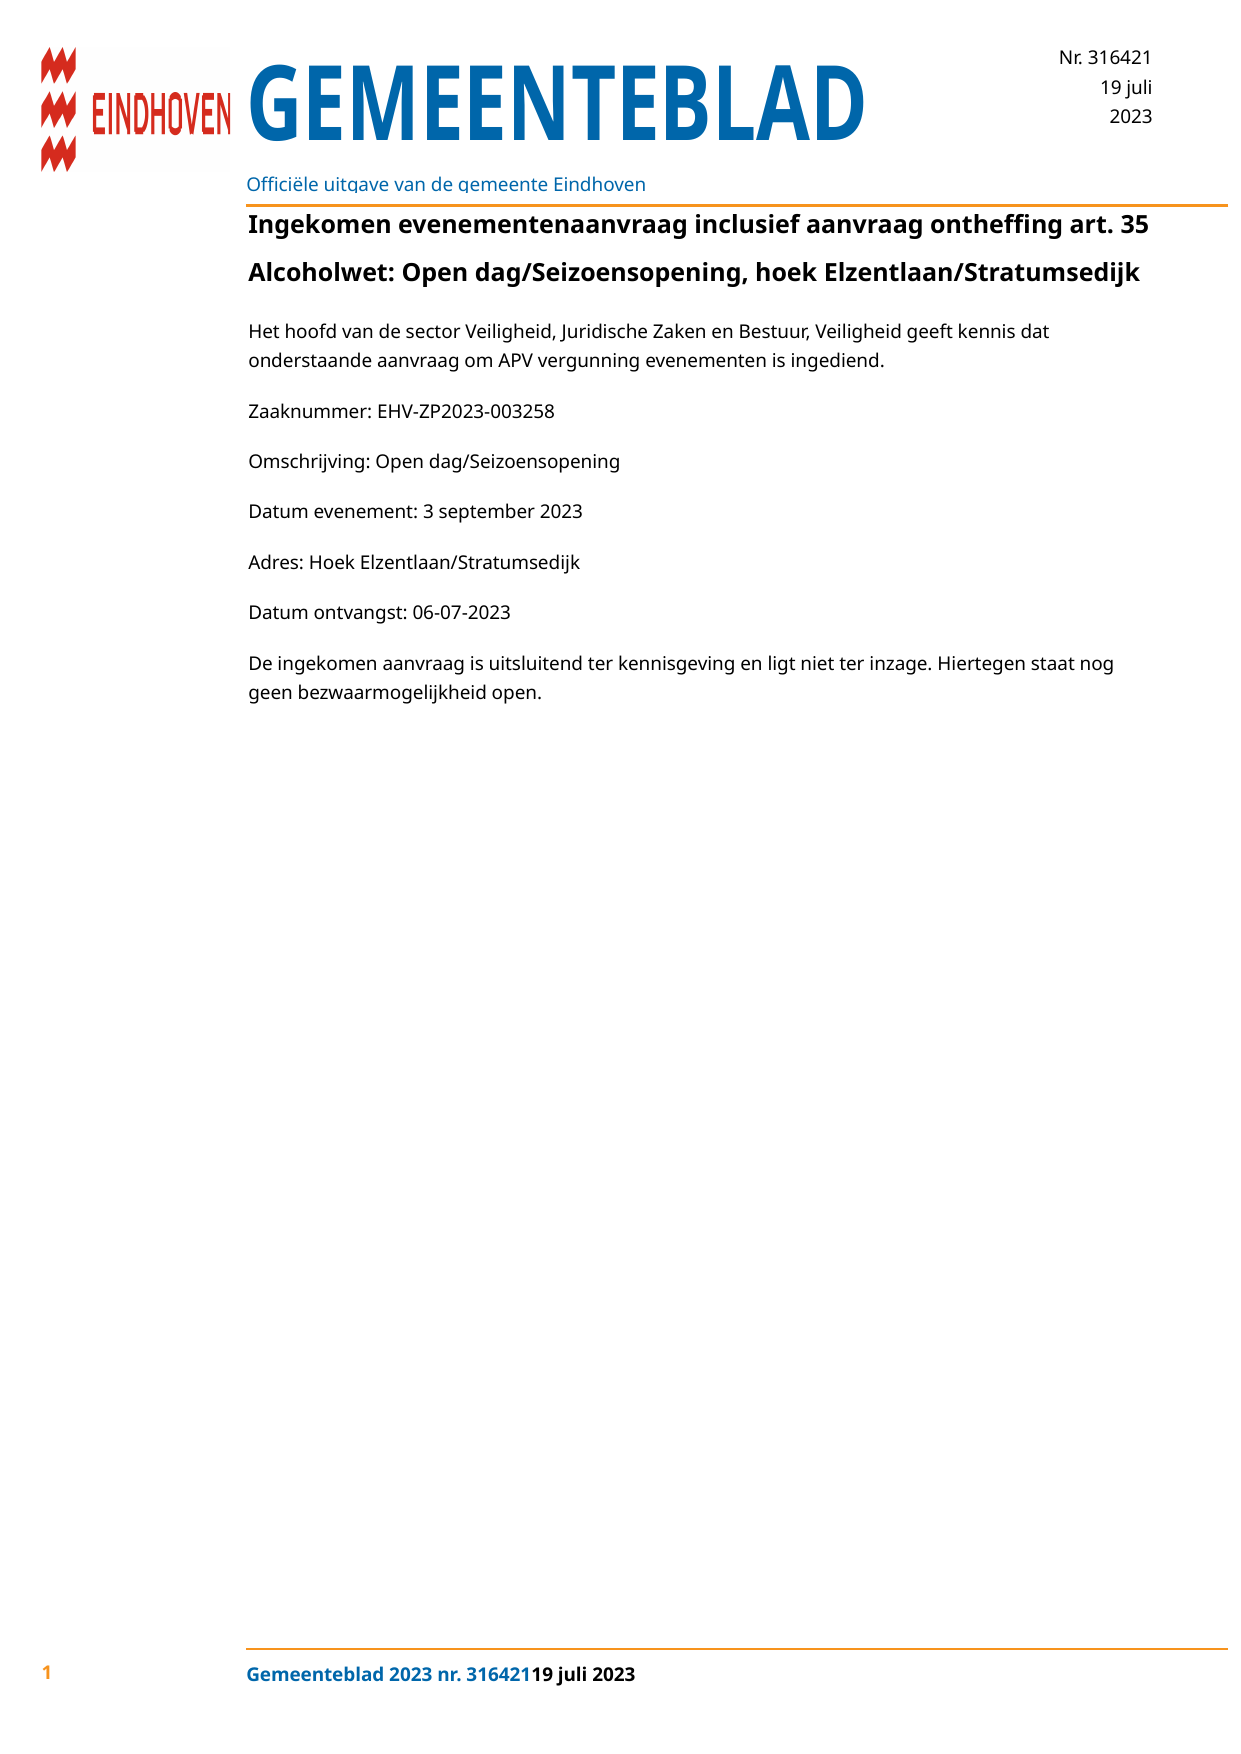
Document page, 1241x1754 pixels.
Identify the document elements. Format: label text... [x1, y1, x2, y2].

text Datum ontvangst: 06-07-2023 [248, 599, 1152, 625]
text Het hoofd van de sector Veiligheid, Juridische Zaken en Bestuur, Veiligheid geeft kennis dat onderstaande aanvraag om APV vergunning evenementen is ingediend. [248, 318, 1152, 373]
text Omschrijving: Open dag/Seizoensopening [248, 448, 1152, 474]
text Ingekomen evenementenaanvraag inclusief aanvraag ontheffing art. 35 Alcoholwet: Open dag/Seizoensopening, hoek Elzentlaan/Stratumsedijk [248, 207, 1152, 288]
picture [41, 47, 231, 172]
text Adres: Hoek Elzentlaan/Stratumsedijk [248, 549, 1152, 575]
text Zaaknummer: EHV-ZP2023-003258 [248, 398, 1152, 424]
text De ingekomen aanvraag is uitsluitend ter kennisgeving en ligt niet ter inzage. Hiertegen staat nog geen bezwaarmogelijkheid open. [248, 650, 1152, 705]
text Datum evenement: 3 september 2023 [248, 499, 1152, 524]
